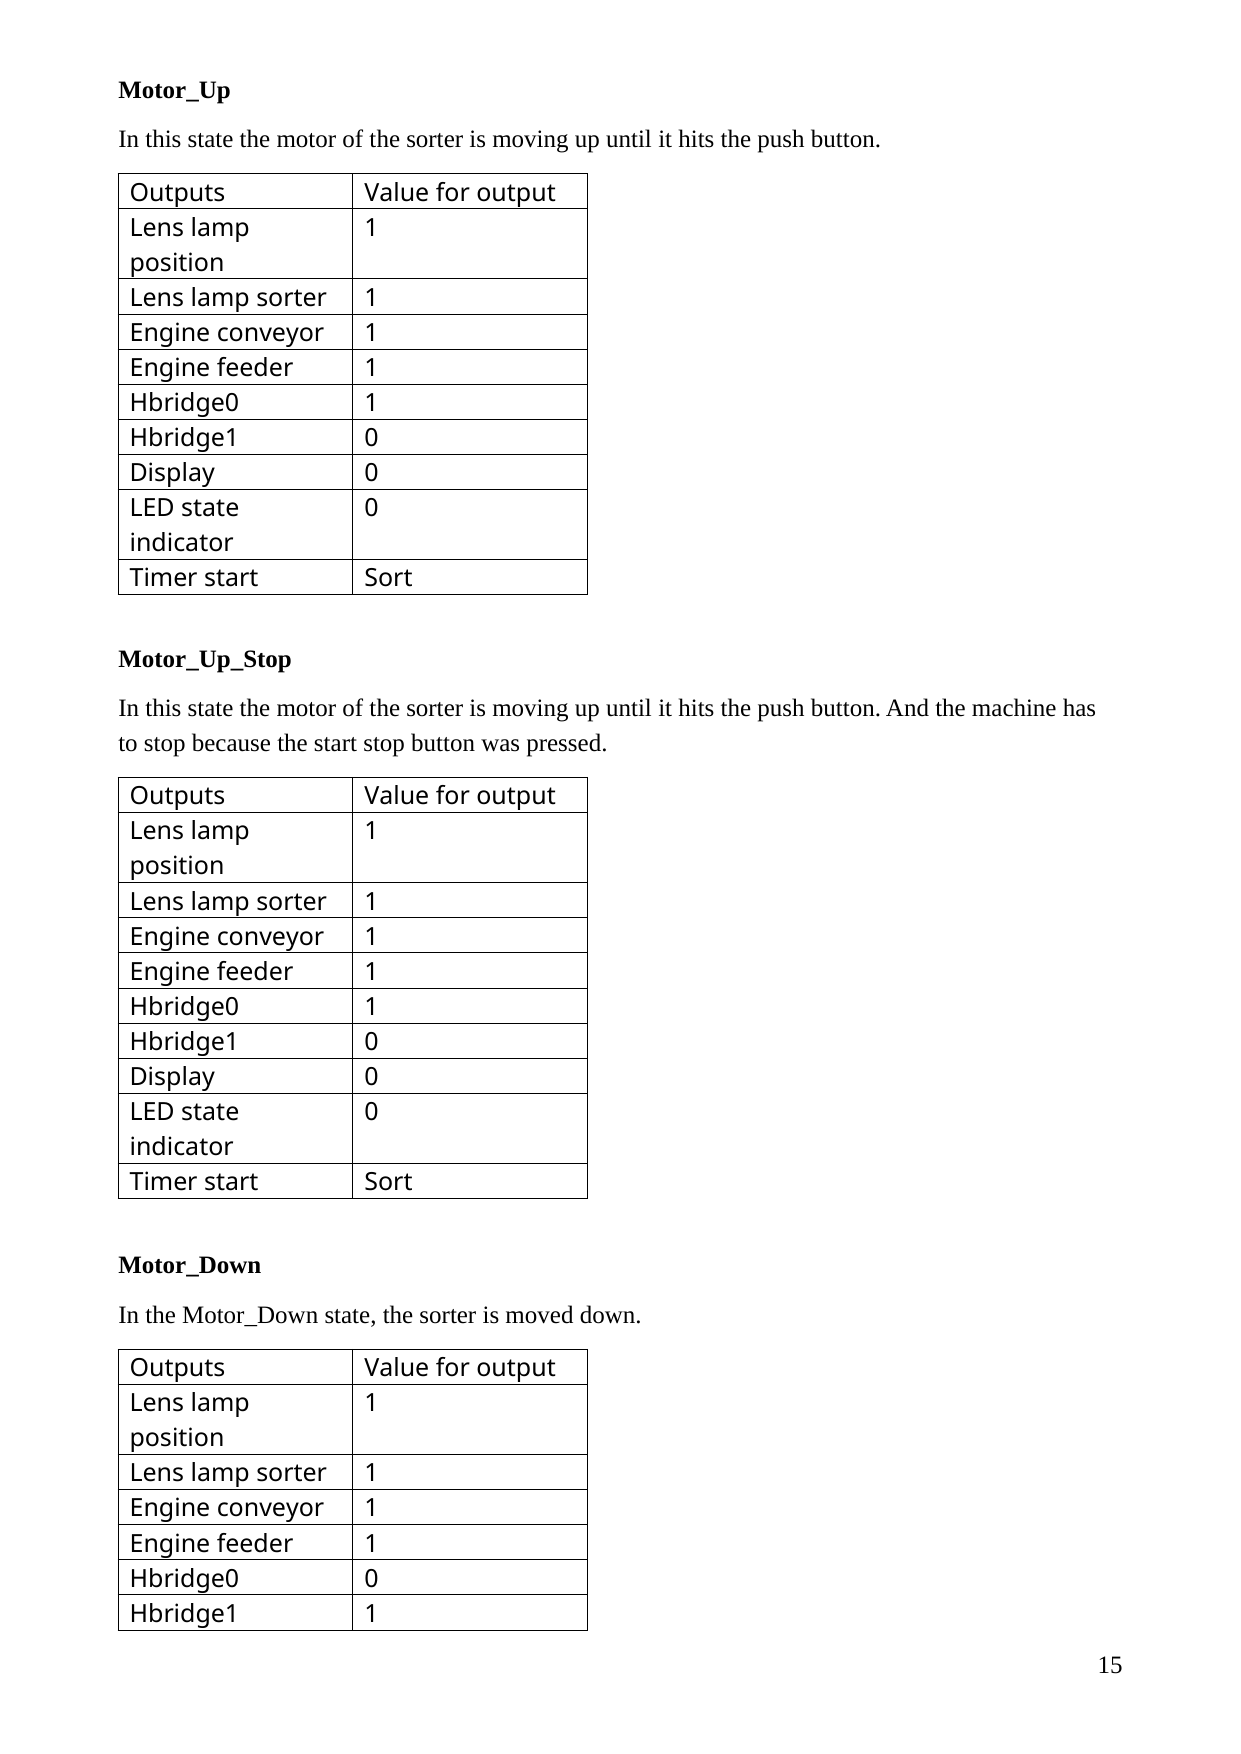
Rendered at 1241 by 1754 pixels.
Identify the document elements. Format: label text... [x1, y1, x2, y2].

table_header Outputs [119, 174, 352, 208]
table_cell 0 [353, 490, 587, 559]
table_cell 0 [353, 1094, 587, 1163]
table_cell Timer start [119, 560, 352, 594]
table_cell Lens lamp sorter [119, 279, 352, 313]
table_cell 1 [353, 1385, 587, 1454]
table_cell 0 [353, 1024, 587, 1058]
table_cell 1 [353, 1490, 587, 1524]
text Motor_Down [118, 1251, 1122, 1279]
table_header Value for output [353, 174, 587, 208]
table_cell 0 [353, 420, 587, 454]
table_cell 1 [353, 1455, 587, 1489]
table_cell Engine feeder [119, 953, 352, 987]
table_cell Lens lamp position [119, 813, 352, 882]
table_cell Display [119, 1059, 352, 1093]
table_cell Engine conveyor [119, 315, 352, 348]
table_cell Hbridge1 [119, 1595, 352, 1629]
table_cell Hbridge0 [119, 385, 352, 419]
table_cell Lens lamp sorter [119, 1455, 352, 1489]
table_cell LED state indicator [119, 490, 352, 559]
table_cell LED state indicator [119, 1094, 352, 1163]
table_cell 1 [353, 315, 587, 348]
text Motor_Up_Stop [118, 644, 1122, 673]
table_cell Lens lamp position [119, 209, 352, 278]
table_cell Timer start [119, 1164, 352, 1198]
table_cell Hbridge1 [119, 1024, 352, 1058]
table_cell 0 [353, 1560, 587, 1594]
table_cell Engine feeder [119, 1525, 352, 1559]
table_header Outputs [119, 778, 352, 812]
table_cell 1 [353, 1525, 587, 1559]
table_cell Lens lamp sorter [119, 883, 352, 917]
table_cell 0 [353, 455, 587, 489]
table_cell 1 [353, 989, 587, 1022]
table_cell 1 [353, 1595, 587, 1629]
table_cell 1 [353, 350, 587, 384]
text Motor_Up [118, 75, 1122, 104]
table_cell Sort [353, 560, 587, 594]
table_cell 1 [353, 385, 587, 419]
table_cell Display [119, 455, 352, 489]
table_cell 1 [353, 918, 587, 952]
table_cell Hbridge0 [119, 989, 352, 1022]
table_cell Hbridge0 [119, 1560, 352, 1594]
table_cell Lens lamp position [119, 1385, 352, 1454]
table_header Value for output [353, 1350, 587, 1384]
text In this state the motor of the sorter is moving up until it hits the push button. [118, 124, 1122, 153]
table_cell 1 [353, 813, 587, 882]
table_cell Hbridge1 [119, 420, 352, 454]
table_cell Engine conveyor [119, 918, 352, 952]
table_cell 1 [353, 279, 587, 313]
table_cell Engine feeder [119, 350, 352, 384]
table_header Value for output [353, 778, 587, 812]
table_cell 1 [353, 953, 587, 987]
table_cell 1 [353, 883, 587, 917]
table_cell 0 [353, 1059, 587, 1093]
table_cell 1 [353, 209, 587, 278]
text In the Motor_Down state, the sorter is moved down. [118, 1300, 1122, 1328]
text In this state the motor of the sorter is moving up until it hits the push button. And the machine has to stop because the start stop button was pressed. [118, 693, 1122, 757]
table_cell Sort [353, 1164, 587, 1198]
table_header Outputs [119, 1350, 352, 1384]
table_cell Engine conveyor [119, 1490, 352, 1524]
